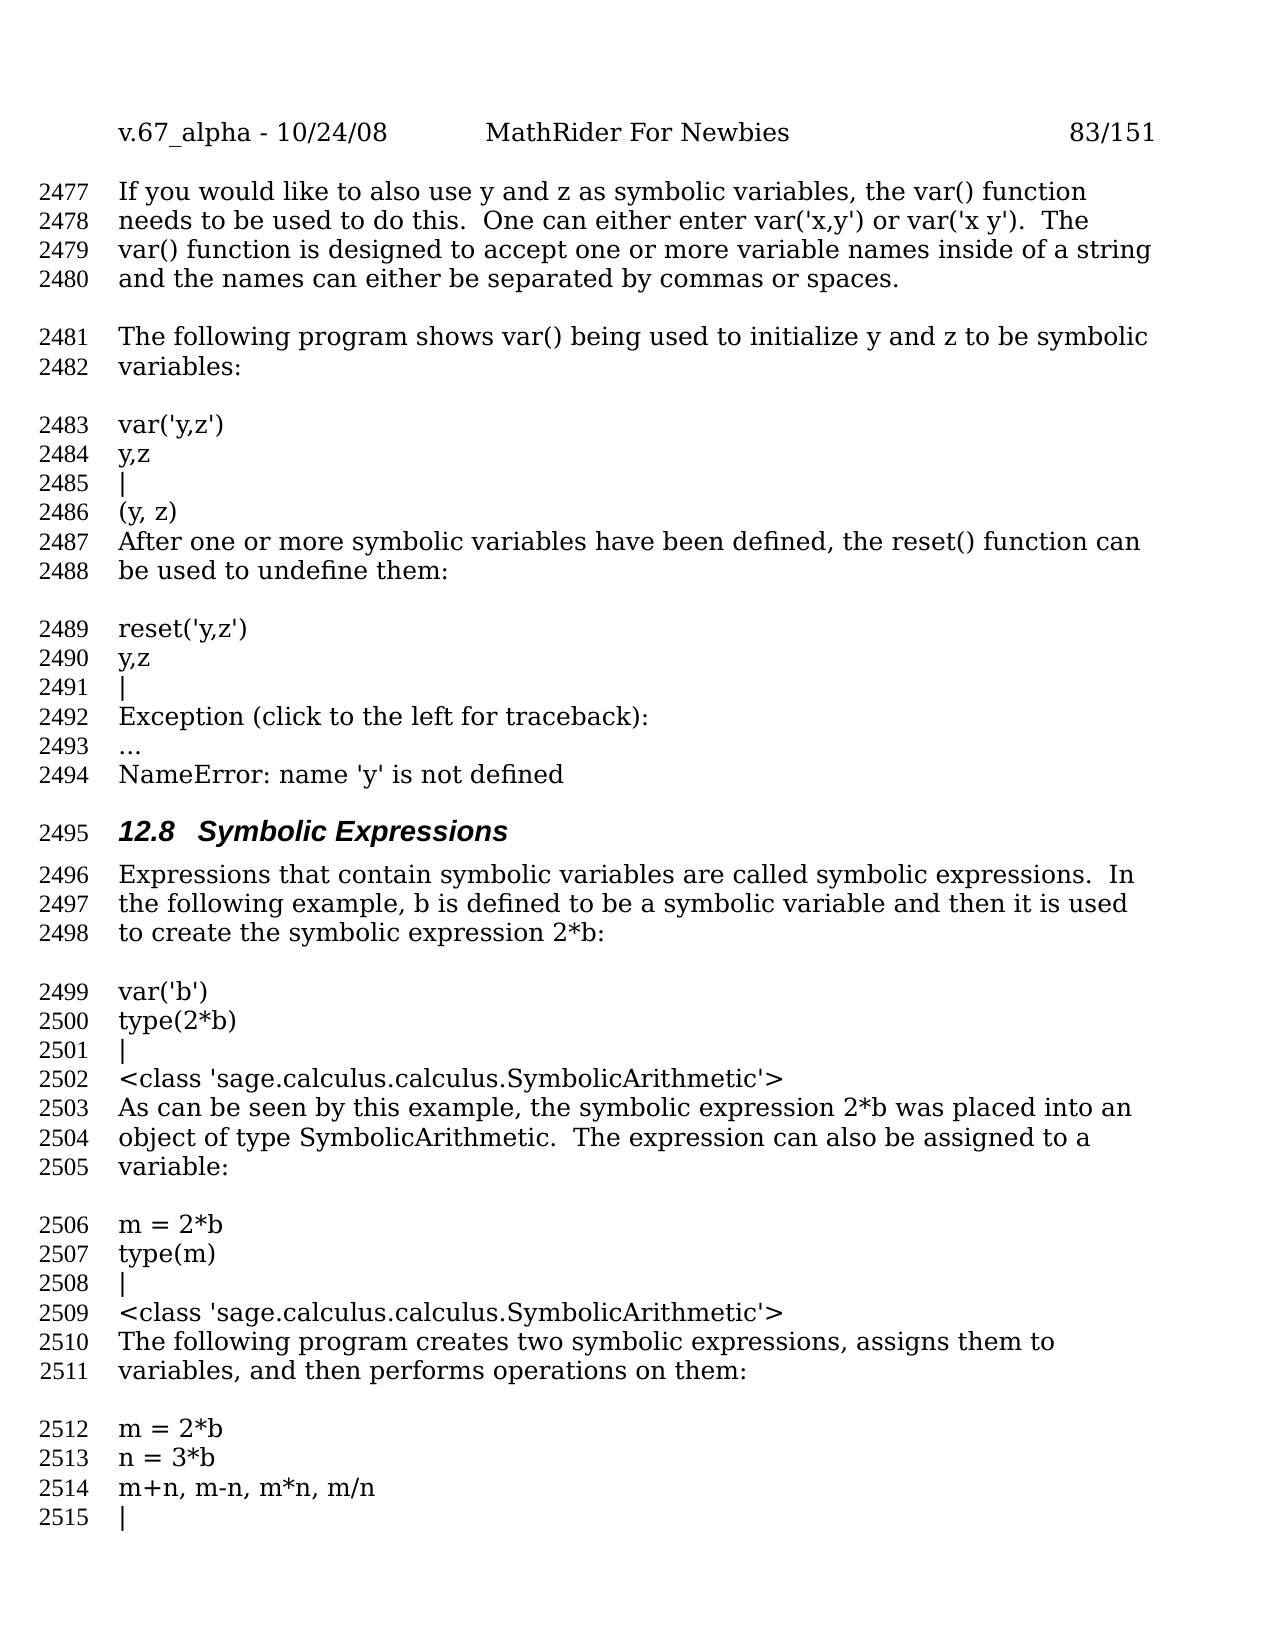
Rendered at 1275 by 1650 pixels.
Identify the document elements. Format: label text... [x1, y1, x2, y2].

text reset('y,z') [118, 614, 1157, 643]
text <class 'sage.calculus.calculus.SymbolicArithmetic'> [118, 1064, 1157, 1094]
text The following program creates two symbolic expressions, assigns them to variables, and then performs operations on them: [118, 1327, 1157, 1385]
text (y, z) [118, 498, 1157, 527]
text If you would like to also use y and z as symbolic variables, the var() function needs to be used to do this. One can either enter var('x,y') or var('x y'). The var() function is designed to accept one or more variable names inside of a string and the names can either be separated by commas or spaces. [118, 177, 1157, 293]
text After one or more symbolic variables have been defined, the reset() function can be used to undefine them: [118, 527, 1157, 585]
text ... [118, 731, 1157, 760]
text m = 2*b [118, 1414, 1157, 1444]
text y,z [118, 439, 1157, 468]
text type(m) [118, 1239, 1157, 1269]
text var('y,z') [118, 410, 1157, 439]
text m+n, m-n, m*n, m/n [118, 1473, 1157, 1502]
text <class 'sage.calculus.calculus.SymbolicArithmetic'> [118, 1298, 1157, 1327]
text type(2*b) [118, 1006, 1157, 1035]
text NameError: name 'y' is not defined [118, 760, 1157, 789]
text As can be seen by this example, the symbolic expression 2*b was placed into an object of type SymbolicArithmetic. The expression can also be assigned to a variable: [118, 1094, 1157, 1181]
text var('b') [118, 977, 1157, 1006]
text | [118, 1035, 1157, 1064]
text | [118, 468, 1157, 498]
text Exception (click to the left for traceback): [118, 702, 1157, 731]
text | [118, 673, 1157, 702]
subtitle Symbolic Expressions [118, 814, 1157, 848]
text | [118, 1502, 1157, 1531]
text y,z [118, 643, 1157, 673]
text n = 3*b [118, 1444, 1157, 1473]
text The following program shows var() being used to initialize y and z to be symbolic variables: [118, 323, 1157, 381]
text | [118, 1269, 1157, 1298]
text m = 2*b [118, 1210, 1157, 1239]
text Expressions that contain symbolic variables are called symbolic expressions. In the following example, b is defined to be a symbolic variable and then it is used to create the symbolic expression 2*b: [118, 860, 1157, 948]
